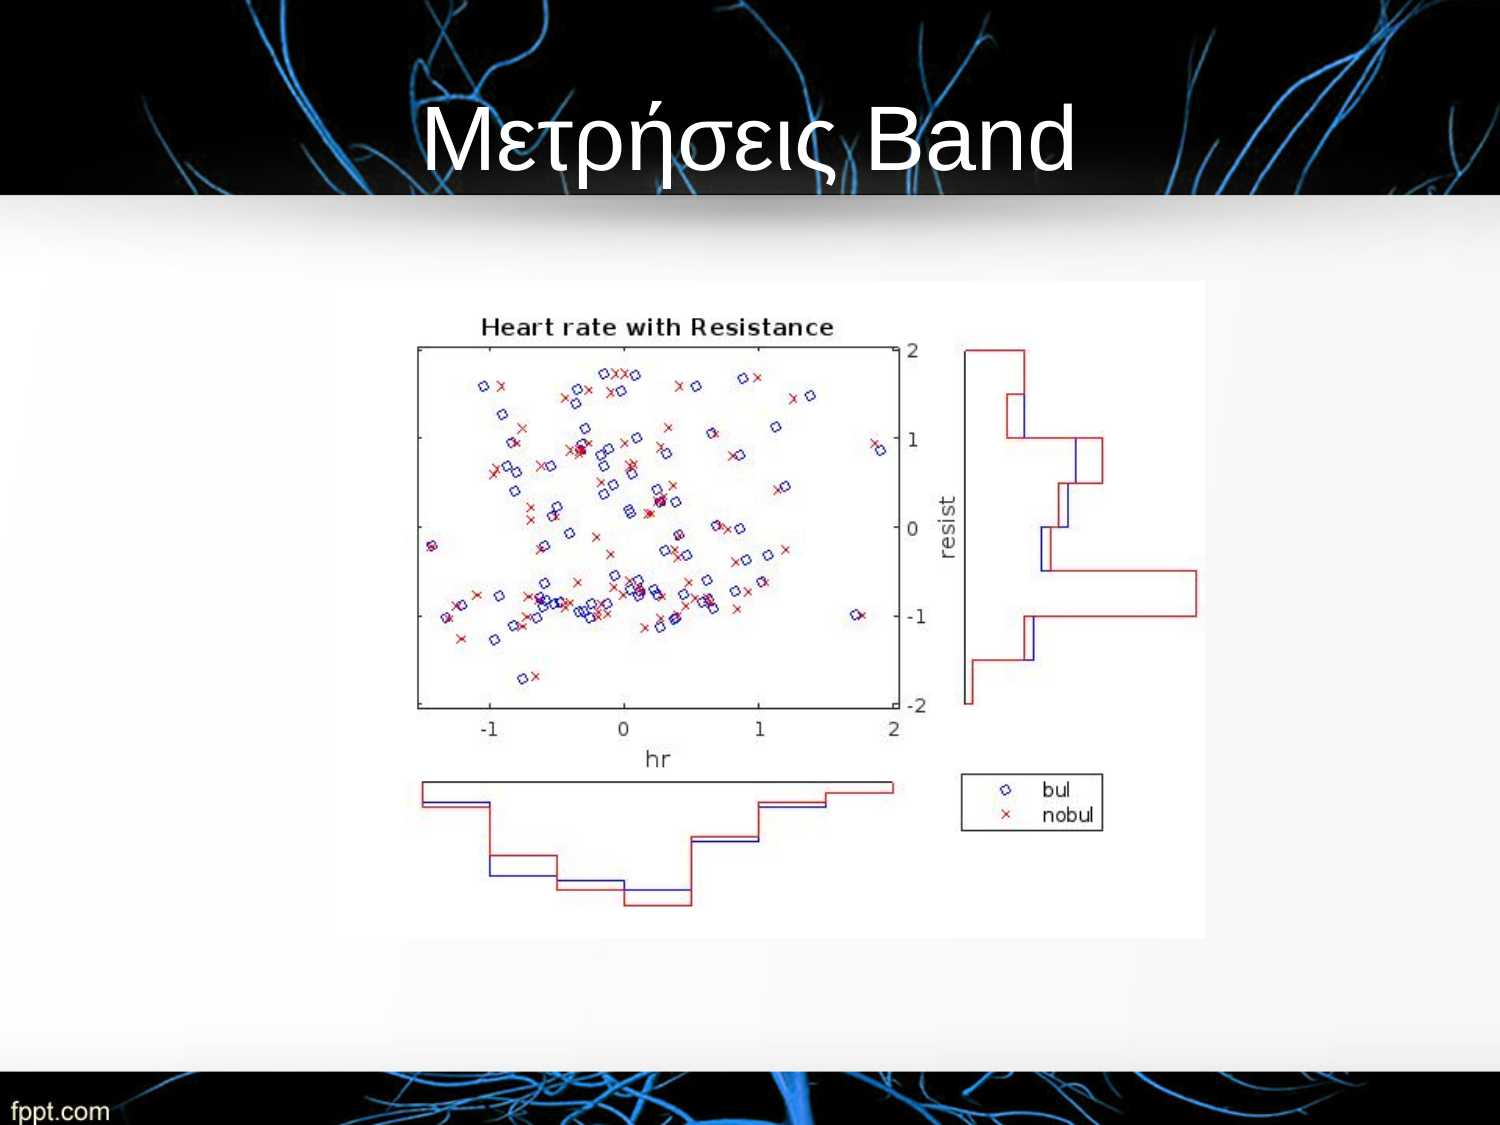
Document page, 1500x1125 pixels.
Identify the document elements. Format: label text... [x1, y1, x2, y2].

title Μετρήσεις Band [75, 45, 1425, 233]
picture [0, 0, 1500, 1125]
